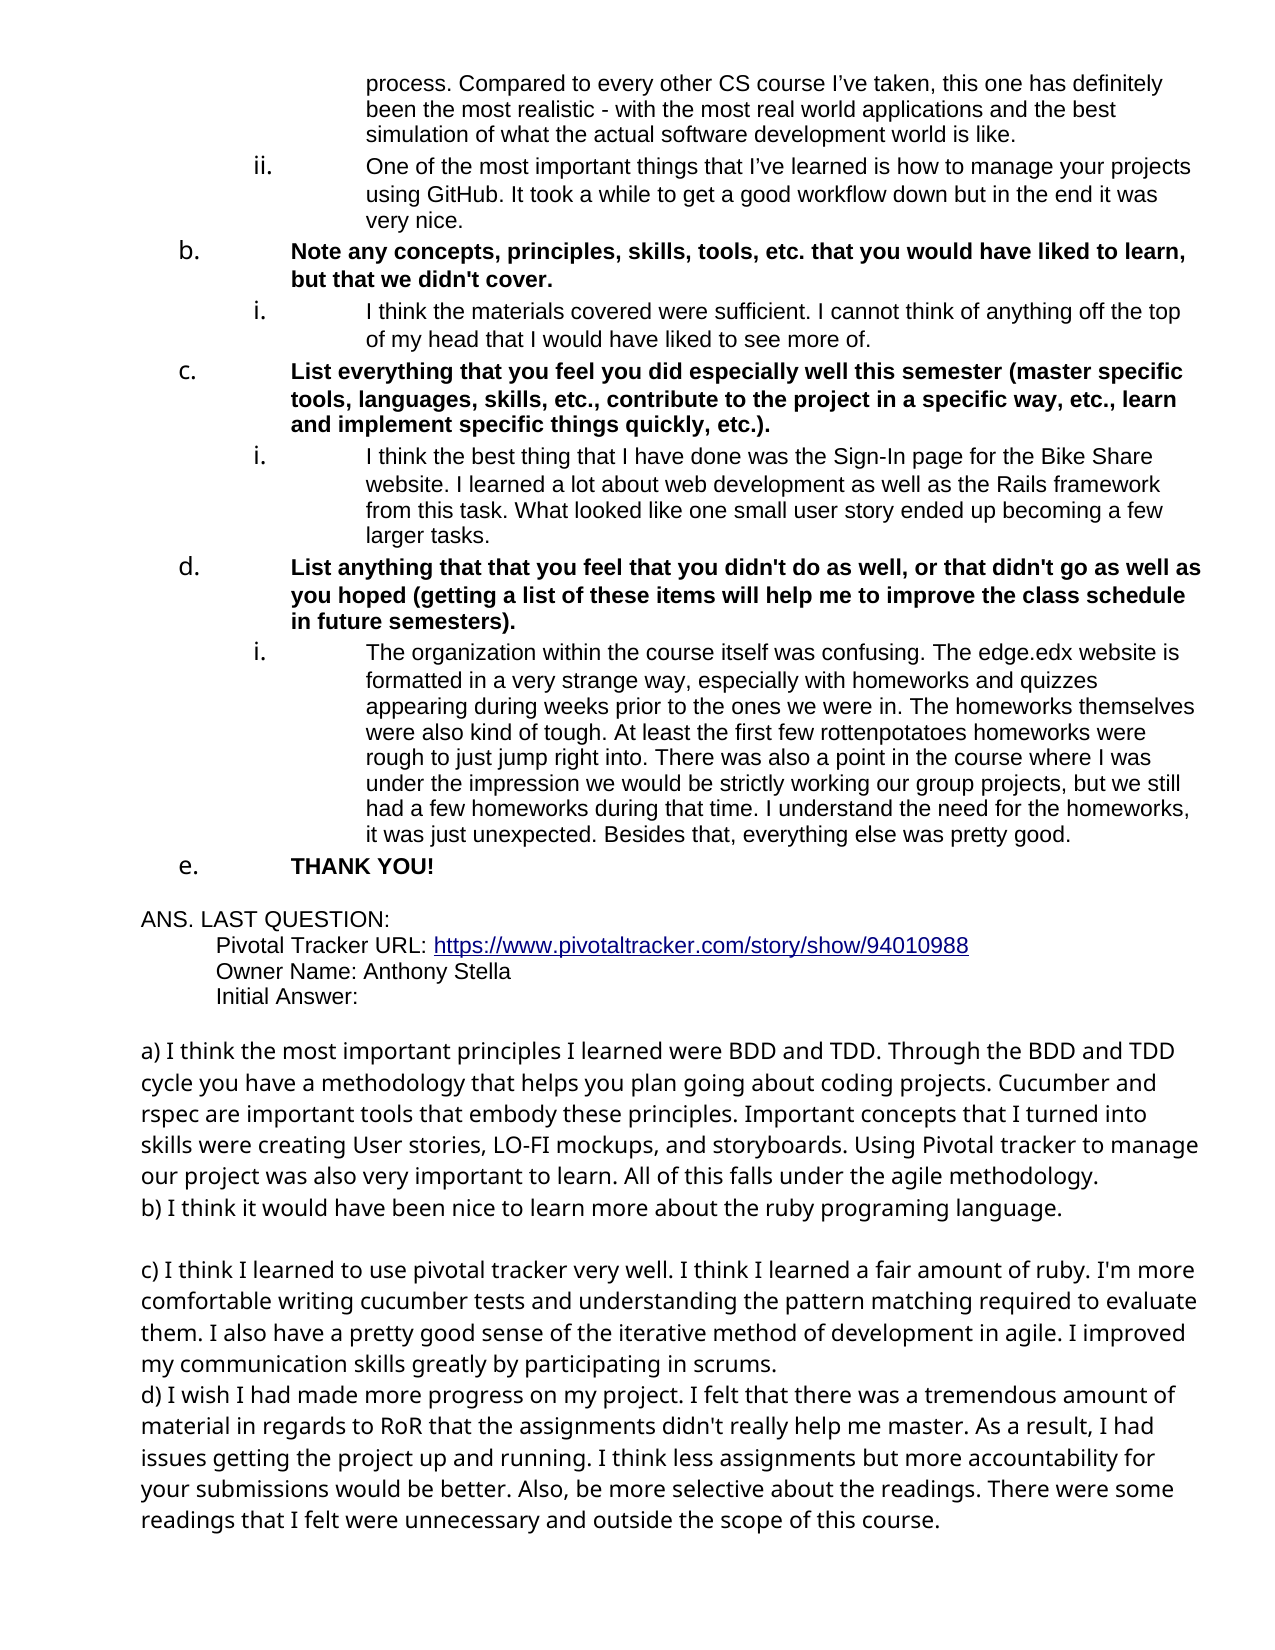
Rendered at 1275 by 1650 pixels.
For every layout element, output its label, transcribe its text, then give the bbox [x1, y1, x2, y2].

text Owner Name: Anthony Stella [141, 958, 1204, 984]
list One of the most important things that I’ve learned is how to manage your projects using GitHub. It took a while to get a good workflow down but in the end it was very nice. [253, 148, 1204, 233]
text ANS. LAST QUESTION: [141, 907, 1204, 933]
text d) I wish I had made more progress on my project. I felt that there was a tremendous amount of material in regards to RoR that the assignments didn't really help me master. As a result, I had issues getting the project up and running. I think less assignments but more accountability for your submissions would be better. Also, be more selective about the readings. There were some readings that I felt were unnecessary and outside the scope of this course. [141, 1379, 1204, 1535]
text Pivotal Tracker URL: https://www.pivotaltracker.com/story/show/94010988 [141, 933, 1204, 958]
list The organization within the course itself was confusing. The edge.edx website is formatted in a very strange way, especially with homeworks and quizzes appearing during weeks prior to the ones we were in. The homeworks themselves were also kind of tough. At least the first few rottenpotatoes homeworks were rough to just jump right into. There was also a point in the course where I was under the impression we would be strictly working our group projects, but we still had a few homeworks during that time. I understand the need for the homeworks, it was just unexpected. Besides that, everything else was pretty good. [253, 634, 1204, 847]
text a) I think the most important principles I learned were BDD and TDD. Through the BDD and TDD cycle you have a methodology that helps you plan going about coding projects. Cucumber and rspec are important tools that embody these principles. Important concepts that I turned into skills were creating User stories, LO-FI mockups, and storyboards. Using Pivotal tracker to manage our project was also very important to learn. All of this falls under the agile methodology. [141, 1035, 1204, 1191]
text c) I think I learned to use pivotal tracker very well. I think I learned a fair amount of ruby. I'm more comfortable writing cucumber tests and understanding the pattern matching required to evaluate them. I also have a pretty good sense of the iterative method of development in agile. I improved my communication skills greatly by participating in scrums. [141, 1254, 1204, 1379]
list List everything that you feel you did especially well this semester (master specific tools, languages, skills, etc., contribute to the project in a specific way, etc., learn and implement specific things quickly, etc.). [178, 352, 1204, 438]
list List anything that that you feel that you didn't do as well, or that didn't go as well as you hoped (getting a list of these items will help me to improve the class schedule in future semesters). [178, 549, 1204, 634]
list I think the materials covered were sufficient. I cannot think of anything off the top of my head that I would have liked to see more of. [253, 293, 1204, 352]
list THANK YOU! [178, 847, 1204, 881]
list I think the best thing that I have done was the Sign-In page for the Bike Share website. I learned a lot about web development as well as the Rails framework from this task. What looked like one small user story ended up becoming a few larger tasks. [253, 438, 1204, 549]
text Initial Answer: [141, 984, 1204, 1009]
text b) I think it would have been nice to learn more about the ruby programing language. [141, 1191, 1204, 1223]
list Note any concepts, principles, skills, tools, etc. that you would have liked to learn, but that we didn't cover. [178, 233, 1204, 293]
list process. Compared to every other CS course I’ve taken, this one has definitely been the most realistic - with the most real world applications and the best simulation of what the actual software development world is like. [253, 71, 1204, 148]
